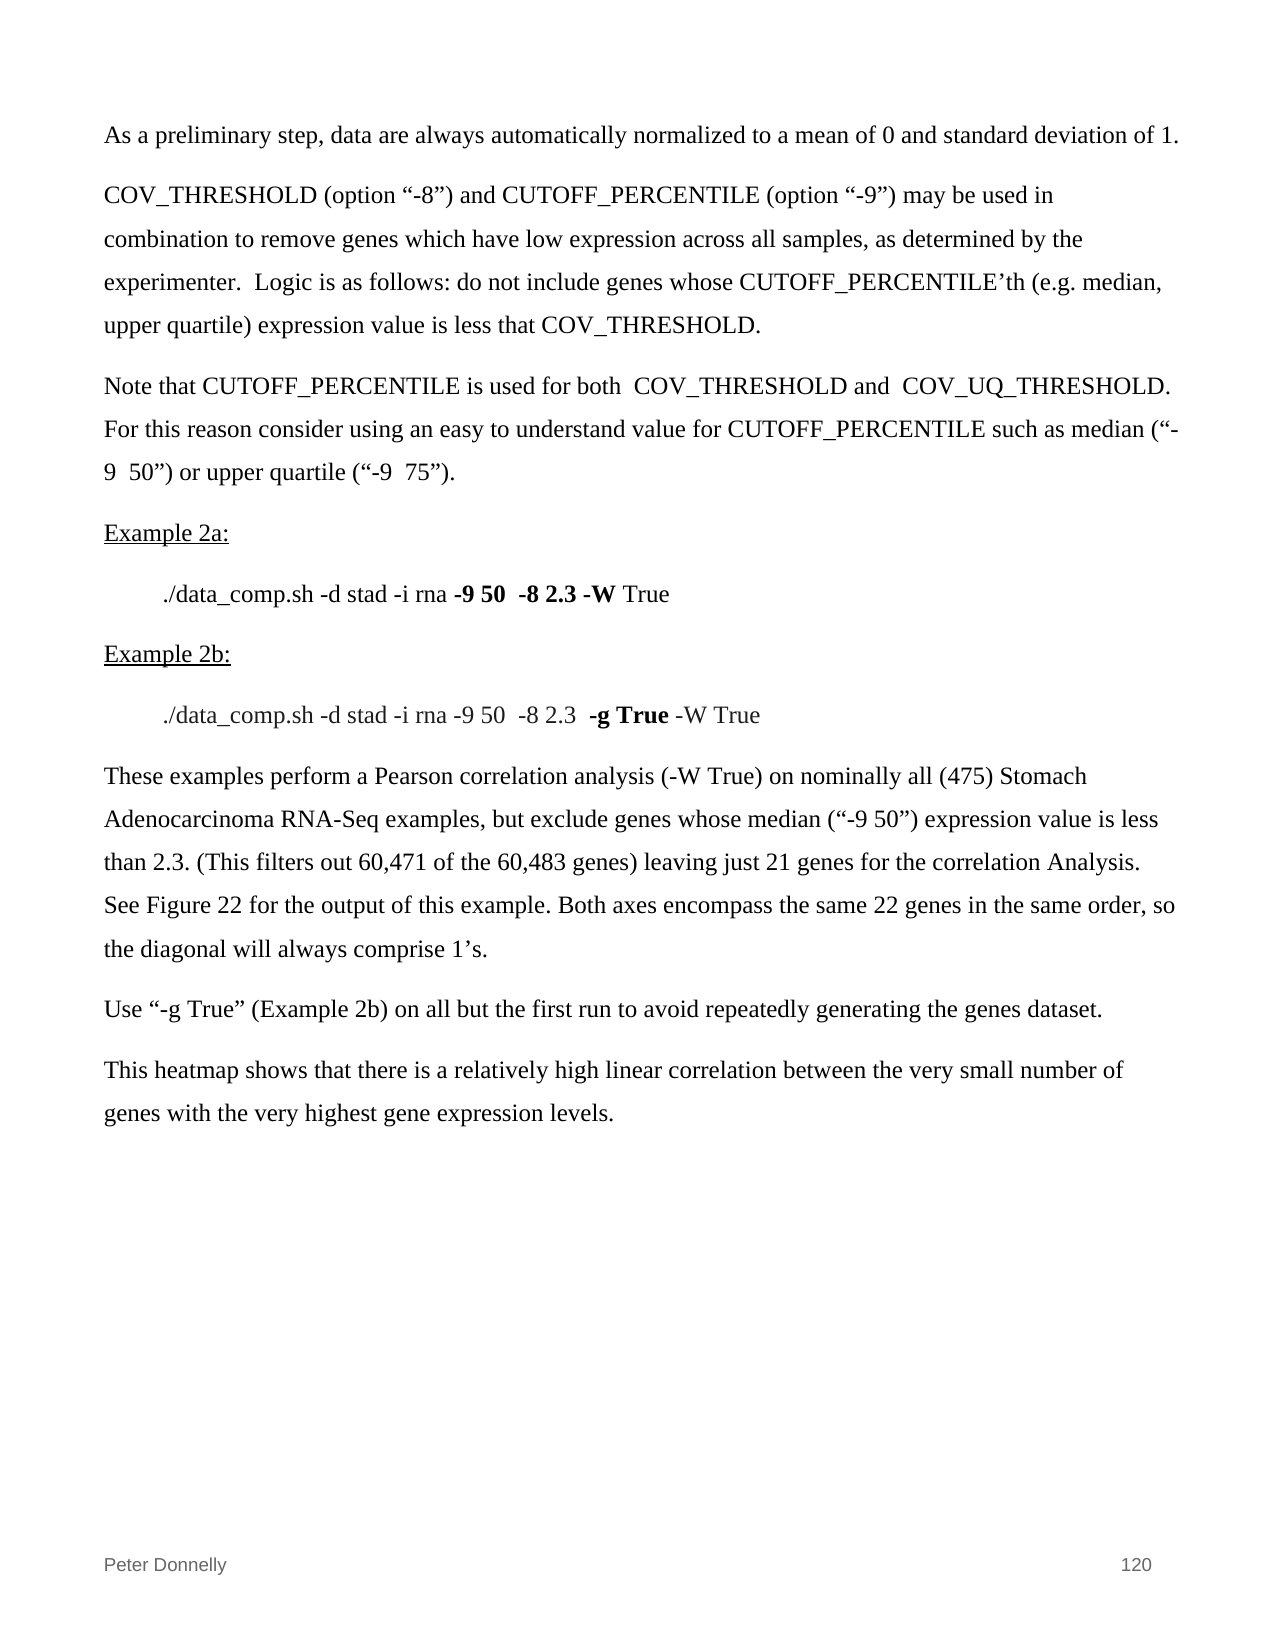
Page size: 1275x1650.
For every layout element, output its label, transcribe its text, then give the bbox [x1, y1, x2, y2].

text This heatmap shows that there is a relatively high linear correlation between the very small number of genes with the very highest gene expression levels. [103, 1055, 1181, 1127]
text ./data_comp.sh -d stad -i rna -9 50 -8 2.3 -g True -W True [162, 700, 1181, 729]
text Example 2a: [103, 518, 1181, 547]
text These examples perform a Pearson correlation analysis (-W True) on nominally all (475) Stomach Adenocarcinoma RNA-Seq examples, but exclude genes whose median (“-9 50”) expression value is less than 2.3. (This filters out 60,471 of the 60,483 genes) leaving just 21 genes for the correlation Analysis. See Figure 22 for the output of this example. Both axes encompass the same 22 genes in the same order, so the diagonal will always comprise 1’s. [103, 761, 1181, 962]
text Use “-g True” (Example 2b) on all but the first run to avoid repeatedly generating the genes dataset. [103, 994, 1181, 1023]
text Example 2b: [103, 639, 1181, 668]
text COV_THRESHOLD (option “-8”) and CUTOFF_PERCENTILE (option “-9”) may be used in combination to remove genes which have low expression across all samples, as determined by the experimenter. Logic is as follows: do not include genes whose CUTOFF_PERCENTILE’th (e.g. median, upper quartile) expression value is less that COV_THRESHOLD. [103, 181, 1181, 339]
text Note that CUTOFF_PERCENTILE is used for both COV_THRESHOLD and COV_UQ_THRESHOLD. For this reason consider using an easy to understand value for CUTOFF_PERCENTILE such as median (“-9 50”) or upper quartile (“-9 75”). [103, 371, 1181, 486]
text As a preliminary step, data are always automatically normalized to a mean of 0 and standard deviation of 1. [103, 120, 1181, 148]
text ./data_comp.sh -d stad -i rna -9 50 -8 2.3 -W True [162, 579, 1181, 607]
